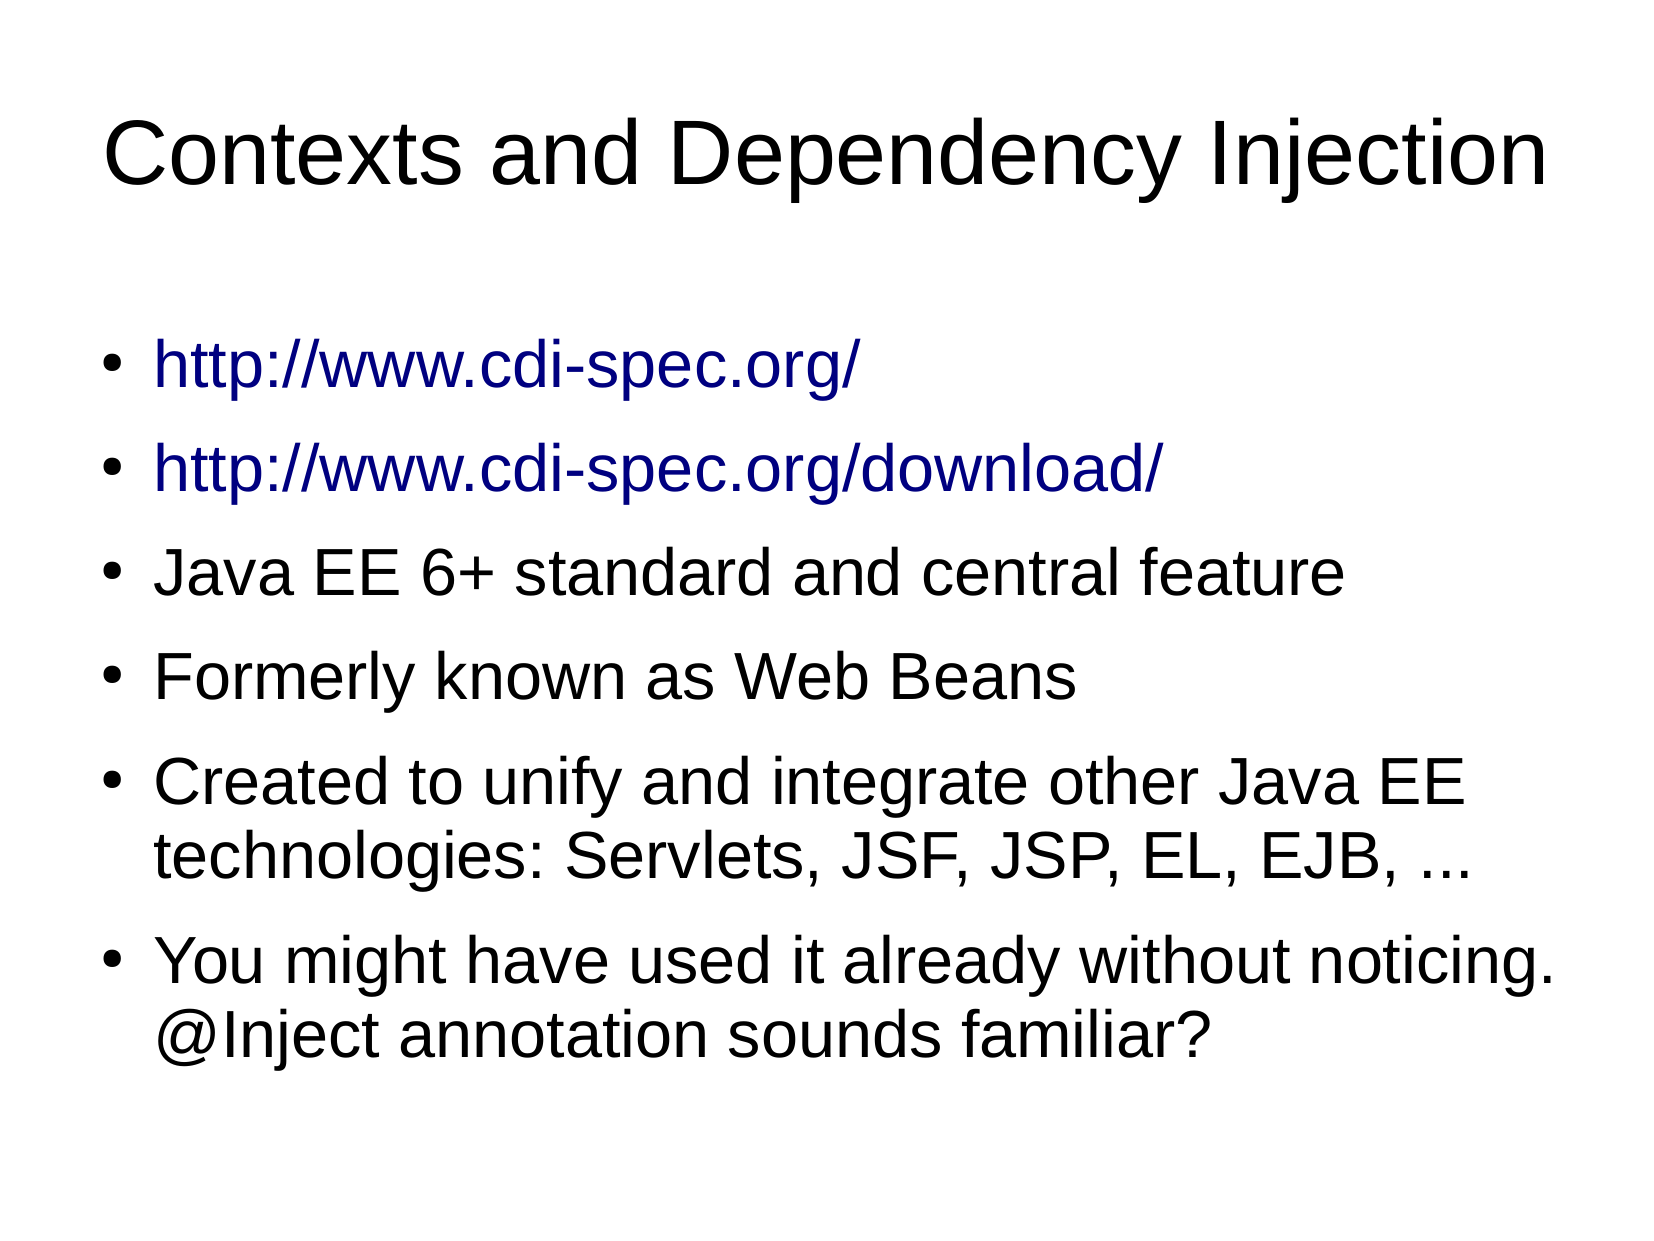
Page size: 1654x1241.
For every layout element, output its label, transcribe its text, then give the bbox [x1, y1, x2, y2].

list http://www.cdi-spec.org/ http://www.cdi-spec.org/download/ Java EE 6+ standard and central feature Formerly known as Web Beans Created to unify and integrate other Java EE technologies: Servlets, JSF, JSP, EL, EJB, ... You might have used it already without noticing. @Inject annotation sounds familiar? [82, 290, 1571, 1109]
title Contexts and Dependency Injection [82, 49, 1571, 257]
